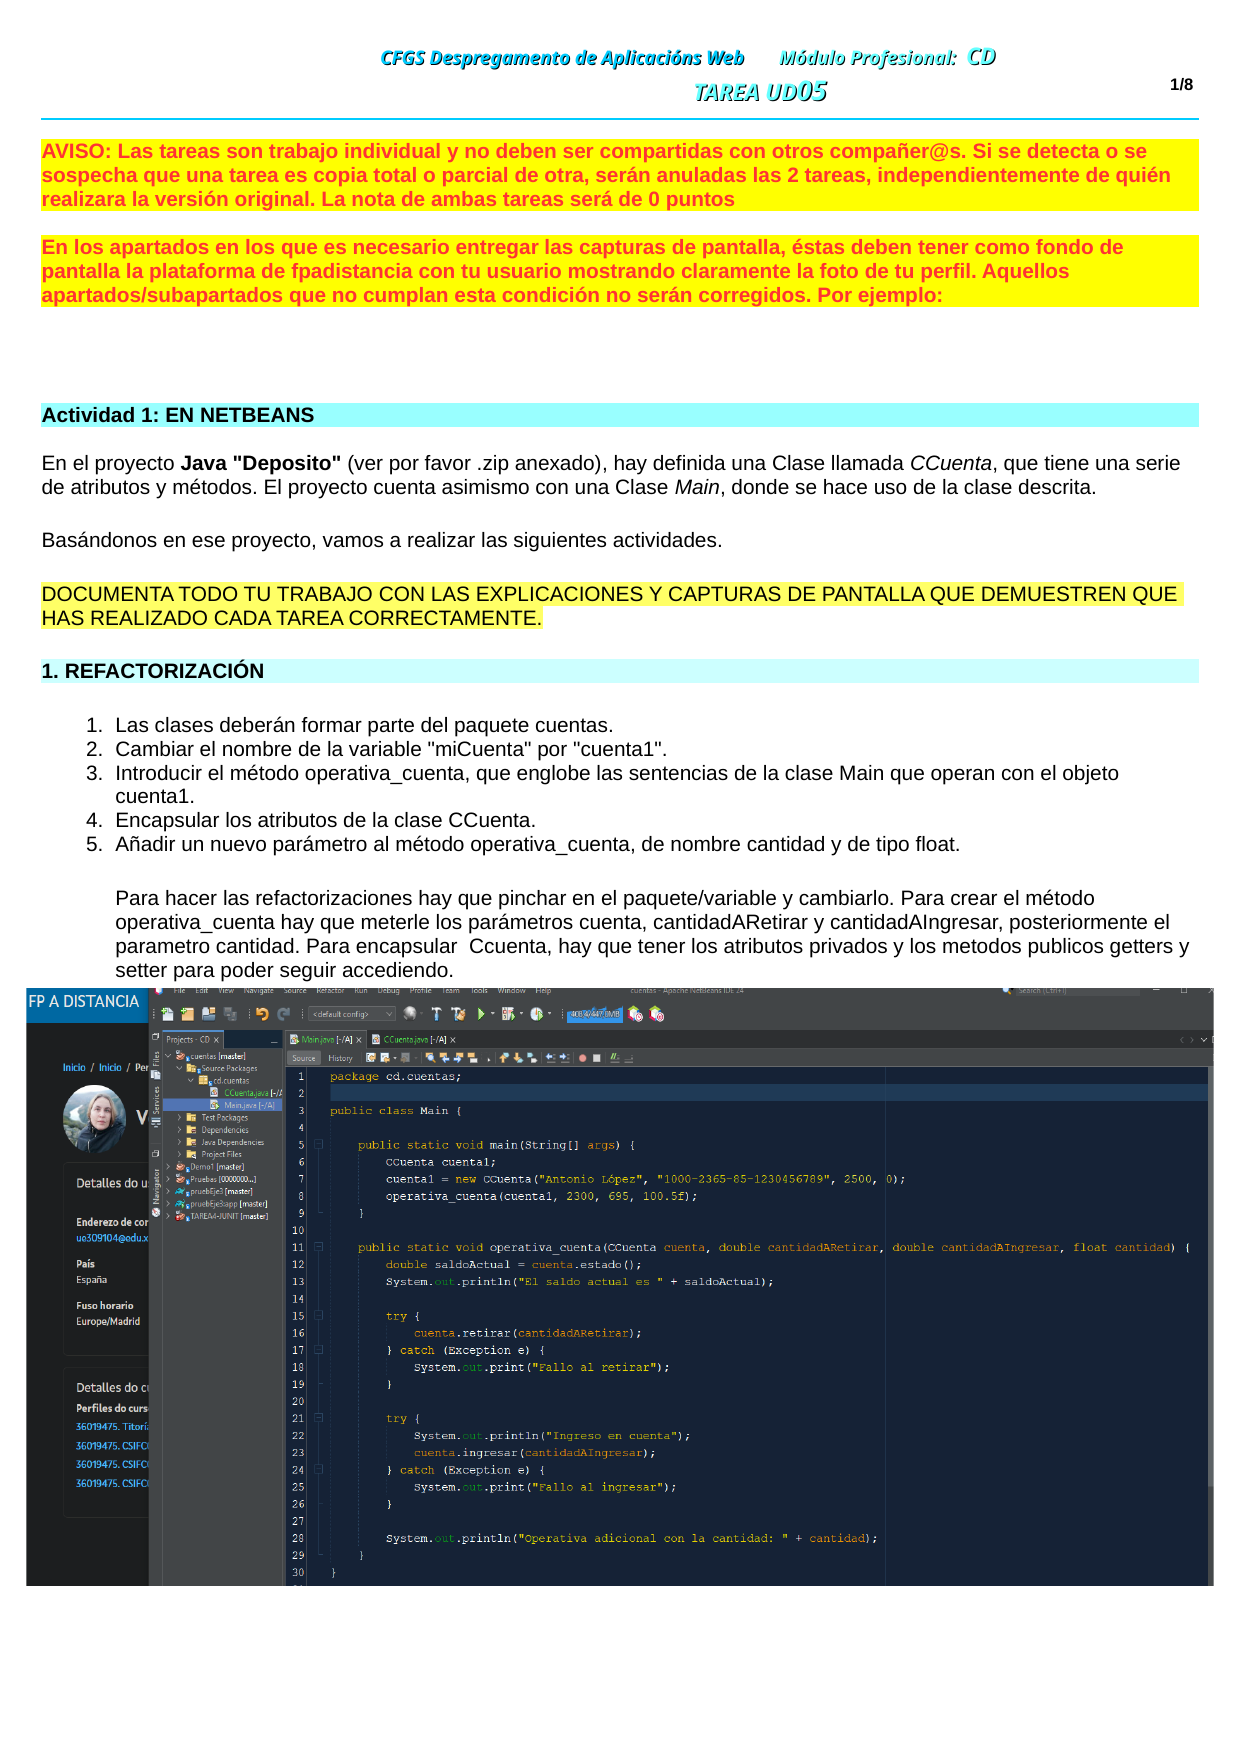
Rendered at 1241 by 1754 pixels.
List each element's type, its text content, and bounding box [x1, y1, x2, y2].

picture [26, 988, 1214, 1586]
list Introducir el método operativa_cuenta, que englobe las sentencias de la clase Main que operan con el objeto cuenta1. [86, 760, 1199, 808]
text DOCUMENTA TODO TU TRABAJO CON LAS EXPLICACIONES Y CAPTURAS DE PANTALLA QUE DEMUESTREN QUE HAS REALIZADO CADA TAREA CORRECTAMENTE. [41, 582, 1199, 629]
text En los apartados en los que es necesario entregar las capturas de pantalla, éstas deben tener como fondo de pantalla la plataforma de fpadistancia con tu usuario mostrando claramente la foto de tu perfil. Aquellos apartados/subapartados que no cumplan esta condición no serán corregidos. Por ejemplo: [41, 235, 1199, 307]
list Las clases deberán formar parte del paquete cuentas. [86, 712, 1199, 736]
list Cambiar el nombre de la variable "miCuenta" por "cuenta1". [86, 736, 1199, 760]
text Basándonos en ese proyecto, vamos a realizar las siguientes actividades. [41, 528, 1199, 552]
text 1. REFACTORIZACIÓN [41, 659, 1199, 683]
list Para hacer las refactorizaciones hay que pinchar en el paquete/variable y cambiarlo. Para crear el método operativa_cuenta hay que meterle los parámetros cuenta, cantidadARetirar y cantidadAIngresar, posteriormente el parametro cantidad. Para encapsular Ccuenta, hay que tener los atributos privados y los metodos publicos getters y setter para poder seguir accediendo. [86, 886, 1199, 981]
text Actividad 1: EN NETBEANS [41, 403, 1199, 427]
list Añadir un nuevo parámetro al método operativa_cuenta, de nombre cantidad y de tipo float. [86, 832, 1199, 856]
text AVISO: Las tareas son trabajo individual y no deben ser compartidas con otros compañer@s. Si se detecta o se sospecha que una tarea es copia total o parcial de otra, serán anuladas las 2 tareas, independientemente de quién realizara la versión original. La nota de ambas tareas será de 0 puntos [41, 139, 1199, 211]
list Encapsular los atributos de la clase CCuenta. [86, 808, 1199, 832]
text En el proyecto Java "Deposito" (ver por favor .zip anexado), hay definida una Clase llamada CCuenta, que tiene una serie de atributos y métodos. El proyecto cuenta asimismo con una Clase Main, donde se hace uso de la clase descrita. [41, 451, 1199, 499]
